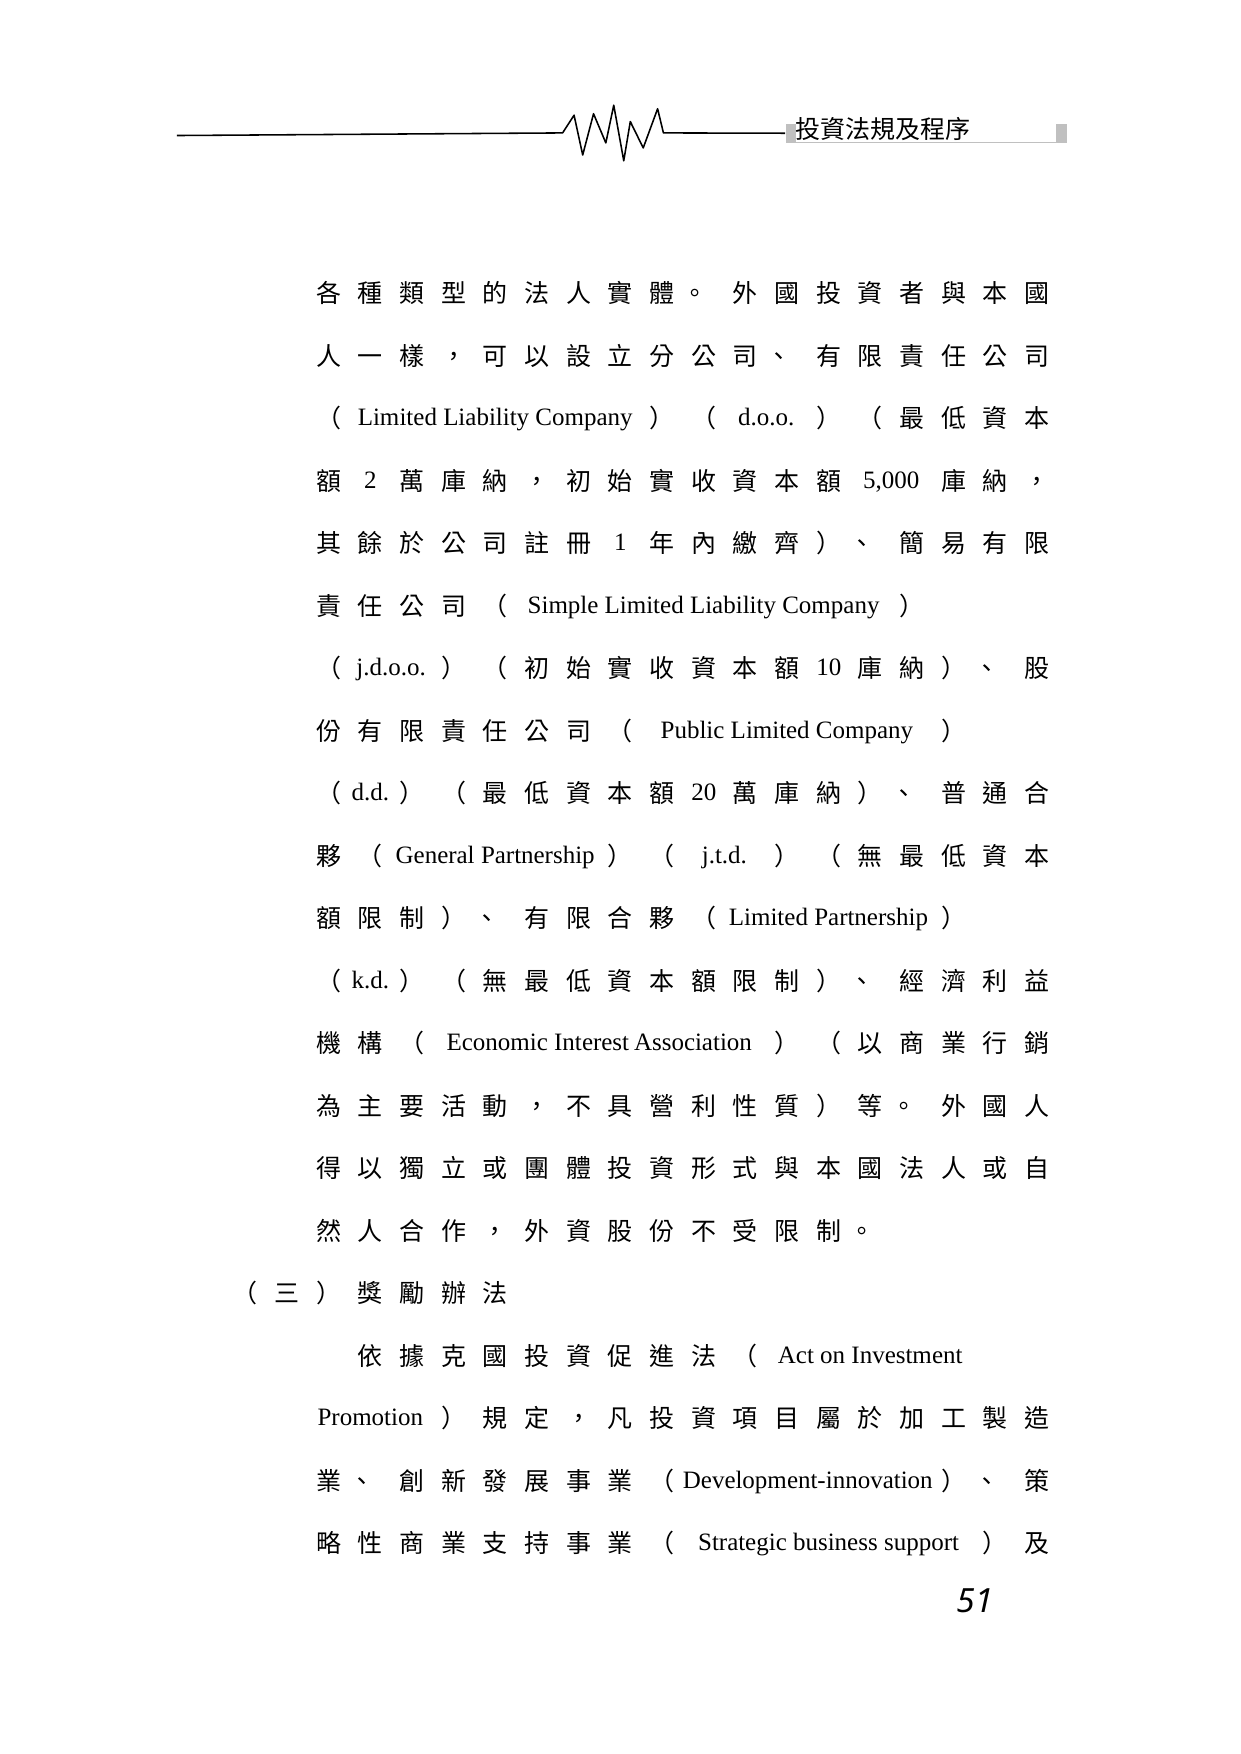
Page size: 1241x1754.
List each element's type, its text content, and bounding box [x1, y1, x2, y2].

text 各種類型的法人實體。外國投資者與本國人一樣，可以設立分公司、有限責任公司（Limited Liability Company）（d.o.o.）（最低資本額2萬庫納，初始實收資本額5,000庫納，其餘於公司註冊1年內繳齊）、簡易有限責任公司（Simple Limited Liability Company）（j.d.o.o.）（初始實收資本額10庫納）、股份有限責任公司（Public Limited Company）（d.d.）（最低資本額20萬庫納）、普通合夥（General Partnership）（j.t.d.）（無最低資本額限制）、有限合夥（Limited Partnership）（k.d.）（無最低資本額限制）、經濟利益機構（Economic Interest Association）（以商業行銷為主要活動，不具營利性質）等。外國人得以獨立或團體投資形式與本國法人或自然人合作，外資股份不受限制。 [281, 250, 1058, 1250]
text （三）獎勵辦法 [207, 1250, 1058, 1313]
text 依據克國投資促進法（Act on Investment Promotion）規定，凡投資項目屬於加工製造業、創新發展事業（Development-innovation）、策略性商業支持事業（Strategic business support）及 [281, 1313, 1058, 1563]
